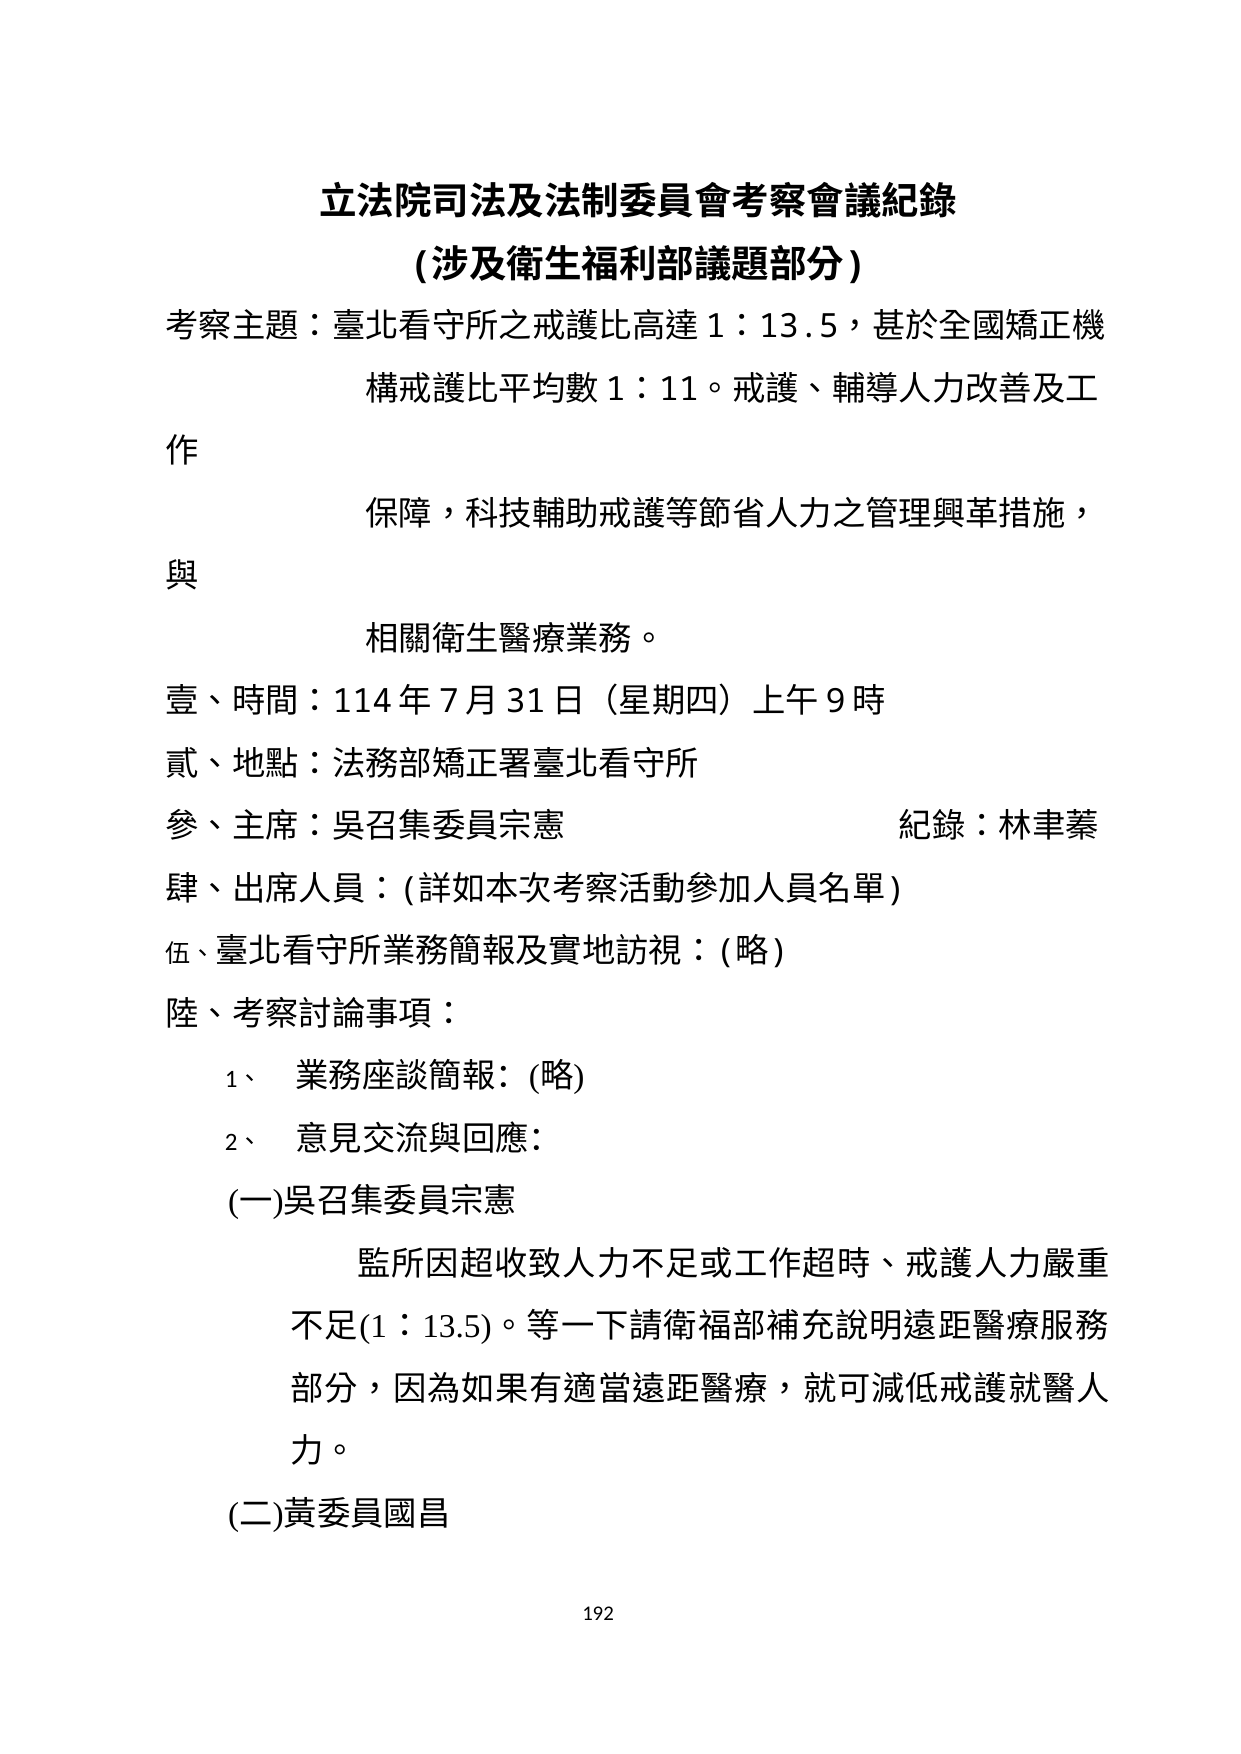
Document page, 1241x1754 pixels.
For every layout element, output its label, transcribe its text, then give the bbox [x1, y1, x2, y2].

text 保障，科技輔助戒護等節省人力之管理興革措施，與 [165, 469, 1110, 594]
text (涉及衛生福利部議題部分) [165, 219, 1110, 282]
text (二)黃委員國昌 [228, 1469, 1110, 1532]
text 構戒護比平均數1：11。戒護、輔導人力改善及工作 [165, 344, 1110, 469]
list 出席人員：(詳如本次考察活動參加人員名單) [165, 844, 1110, 907]
text (一)吳召集委員宗憲 [228, 1157, 1110, 1219]
text 立法院司法及法制委員會考察會議紀錄 [165, 157, 1110, 219]
list 地點：法務部矯正署臺北看守所 [165, 719, 1110, 782]
text 陸、考察討論事項： [165, 969, 1110, 1032]
list 時間：114年7月31日（星期四）上午9時 [165, 657, 1110, 719]
text 相關衛生醫療業務。 [165, 594, 1110, 657]
list 主席：吳召集委員宗憲 紀錄：林聿蓁 [165, 782, 1110, 844]
list 意見交流與回應： [224, 1094, 1110, 1157]
text 監所因超收致人力不足或工作超時、戒護人力嚴重不足(1：13.5)。等一下請衛福部補充說明遠距醫療服務部分，因為如果有適當遠距醫療，就可減低戒護就醫人力。 [290, 1219, 1110, 1469]
text 考察主題：臺北看守所之戒護比高達1：13.5，甚於全國矯正機 [165, 282, 1110, 344]
list 臺北看守所業務簡報及實地訪視：(略) [165, 907, 1110, 969]
list 業務座談簡報：(略) [224, 1032, 1110, 1094]
